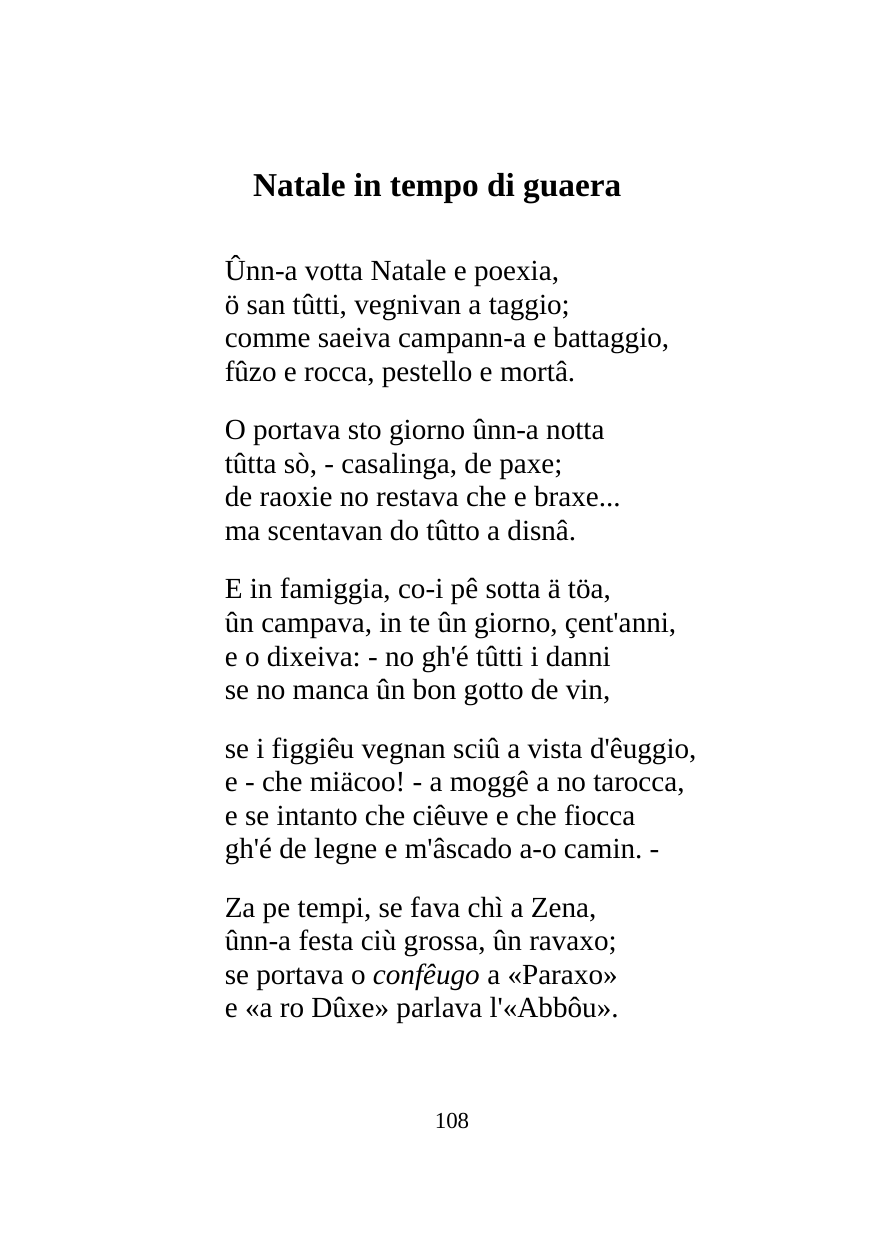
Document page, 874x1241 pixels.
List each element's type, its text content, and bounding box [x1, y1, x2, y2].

text O portava sto giorno ûnn-a notta tûtta sò, - casalinga, de paxe; de raoxie no restava che e braxe... ma scentavan do tûtto a disnâ. [224, 412, 768, 547]
text Za pe tempi, se fava chì a Zena, ûnn-a festa ciù grossa, ûn ravaxo; se portava o confêugo a «Paraxo» e «a ro Dûxe» parlava l'«Abbôu». [224, 890, 768, 1024]
subtitle Natale in tempo di guaera [106, 165, 768, 203]
text E in famiggia, co-i pê sotta ä töa, ûn campava, in te ûn giorno, çent'anni, e o dixeiva: - no gh'é tûtti i danni se no manca ûn bon gotto de vin, [224, 572, 768, 706]
text Ûnn-a votta Natale e poexia, ö san tûtti, vegnivan a taggio; comme saeiva campann-a e battaggio, fûzo e rocca, pestello e mortâ. [224, 253, 768, 387]
text se i figgiêu vegnan sciû a vista d'êuggio, e - che miäcoo! - a moggê a no tarocca, e se intanto che ciêuve e che fiocca gh'é de legne e m'âscado a-o camin. - [224, 731, 768, 865]
